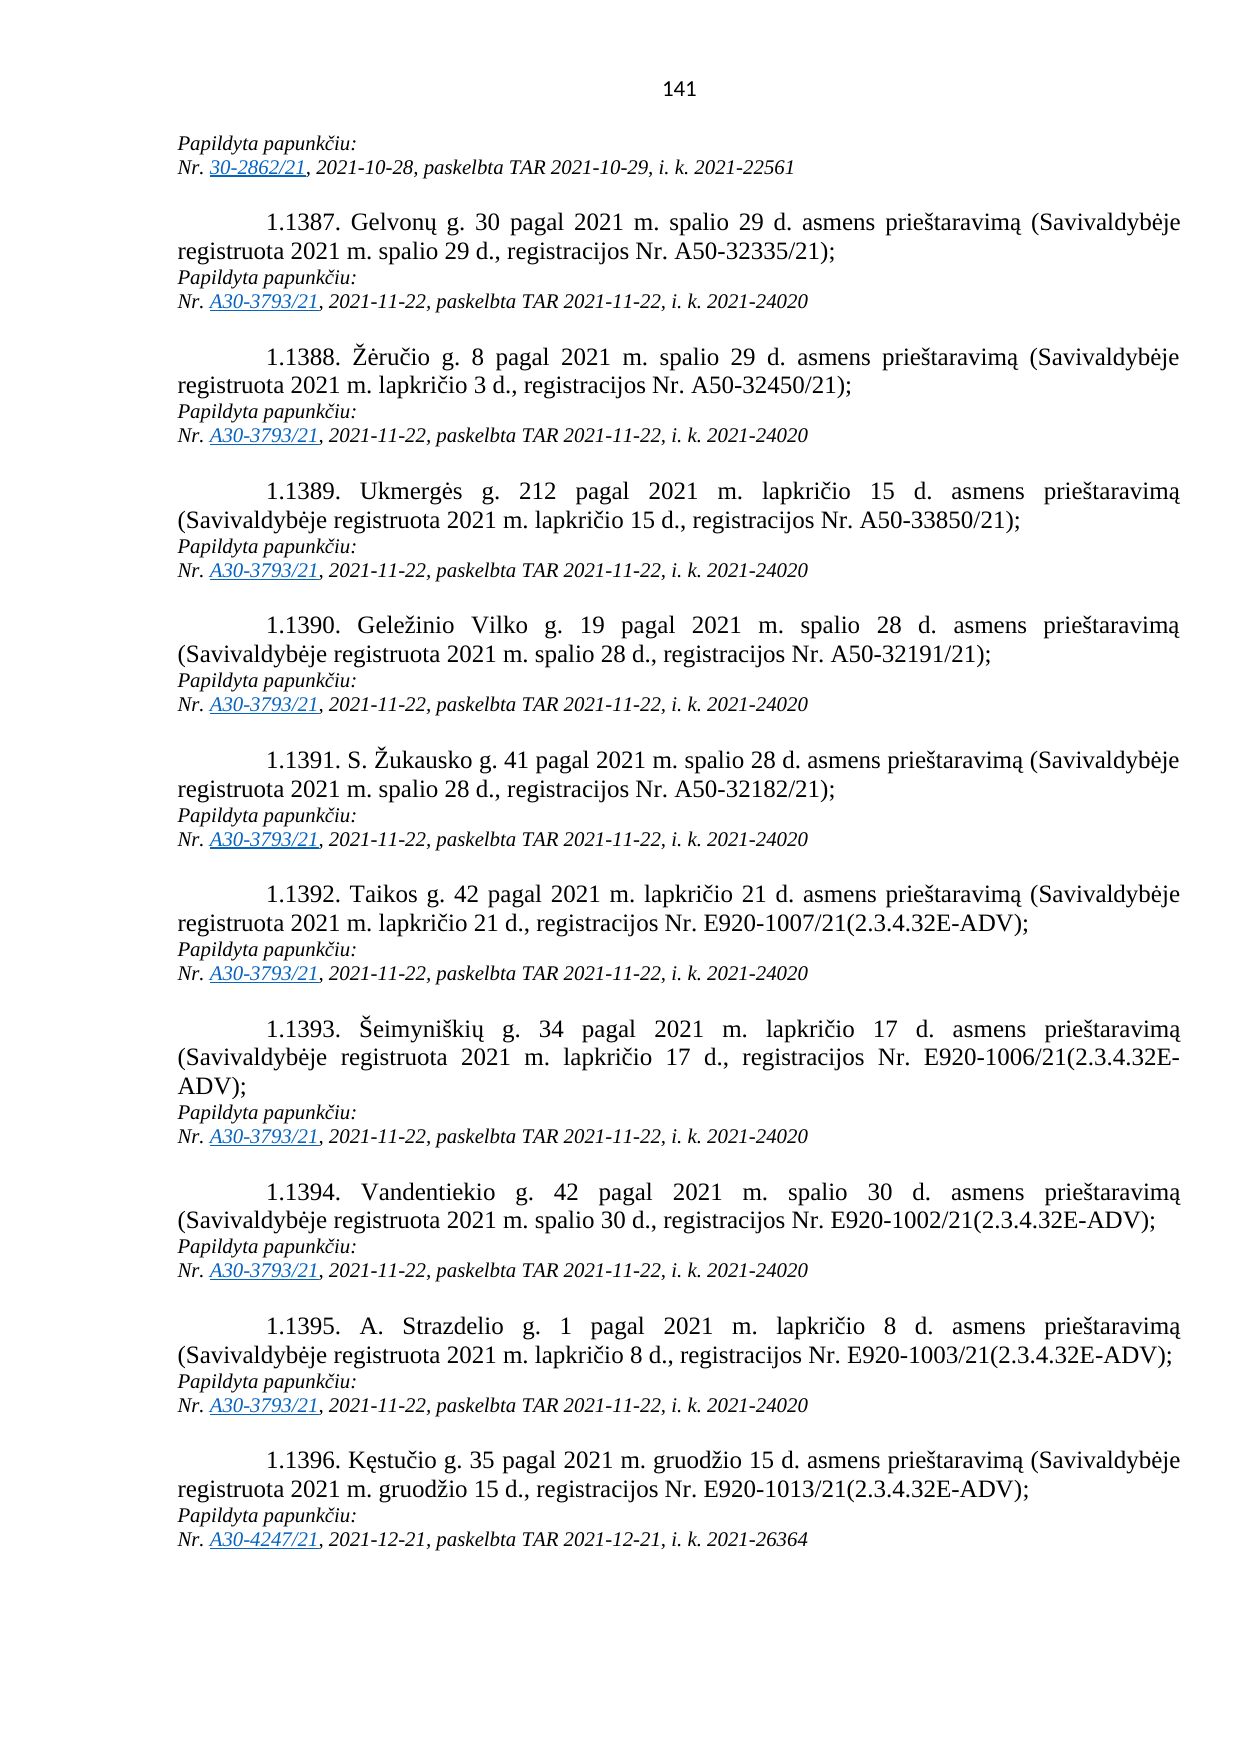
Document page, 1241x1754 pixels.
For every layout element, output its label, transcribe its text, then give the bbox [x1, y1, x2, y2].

text Papildyta papunkčiu: [177, 668, 1181, 692]
text 1.1394. Vandentiekio g. 42 pagal 2021 m. spalio 30 d. asmens prieštaravimą (Savivaldybėje registruota 2021 m. spalio 30 d., registracijos Nr. E920-1002/21(2.3.4.32E-ADV); [177, 1177, 1181, 1234]
text Papildyta papunkčiu: [177, 399, 1181, 423]
text Nr. A30-3793/21, 2021-11-22, paskelbta TAR 2021-11-22, i. k. 2021-24020 [177, 289, 1181, 313]
text Nr. A30-3793/21, 2021-11-22, paskelbta TAR 2021-11-22, i. k. 2021-24020 [177, 423, 1181, 447]
text Nr. A30-3793/21, 2021-11-22, paskelbta TAR 2021-11-22, i. k. 2021-24020 [177, 1258, 1181, 1282]
text Papildyta papunkčiu: [177, 1100, 1181, 1124]
text Papildyta papunkčiu: [177, 1369, 1181, 1393]
text Papildyta papunkčiu: [177, 131, 1181, 155]
text Papildyta papunkčiu: [177, 1234, 1181, 1258]
text Papildyta papunkčiu: [177, 534, 1181, 558]
text Papildyta papunkčiu: [177, 1503, 1181, 1527]
text Nr. A30-3793/21, 2021-11-22, paskelbta TAR 2021-11-22, i. k. 2021-24020 [177, 1393, 1181, 1417]
text Nr. A30-3793/21, 2021-11-22, paskelbta TAR 2021-11-22, i. k. 2021-24020 [177, 558, 1181, 582]
text 1.1395. A. Strazdelio g. 1 pagal 2021 m. lapkričio 8 d. asmens prieštaravimą (Savivaldybėje registruota 2021 m. lapkričio 8 d., registracijos Nr. E920-1003/21(2.3.4.32E-ADV); [177, 1311, 1181, 1369]
text Nr. A30-3793/21, 2021-11-22, paskelbta TAR 2021-11-22, i. k. 2021-24020 [177, 1124, 1181, 1148]
text Papildyta papunkčiu: [177, 937, 1181, 961]
text 1.1389. Ukmergės g. 212 pagal 2021 m. lapkričio 15 d. asmens prieštaravimą (Savivaldybėje registruota 2021 m. lapkričio 15 d., registracijos Nr. A50-33850/21); [177, 476, 1181, 534]
text Papildyta papunkčiu: [177, 802, 1181, 827]
text Nr. A30-3793/21, 2021-11-22, paskelbta TAR 2021-11-22, i. k. 2021-24020 [177, 692, 1181, 716]
text Nr. A30-3793/21, 2021-11-22, paskelbta TAR 2021-11-22, i. k. 2021-24020 [177, 961, 1181, 985]
text 1.1392. Taikos g. 42 pagal 2021 m. lapkričio 21 d. asmens prieštaravimą (Savivaldybėje registruota 2021 m. lapkričio 21 d., registracijos Nr. E920-1007/21(2.3.4.32E-ADV); [177, 879, 1181, 937]
text 1.1396. Kęstučio g. 35 pagal 2021 m. gruodžio 15 d. asmens prieštaravimą (Savivaldybėje registruota 2021 m. gruodžio 15 d., registracijos Nr. E920-1013/21(2.3.4.32E-ADV); [177, 1446, 1181, 1503]
text Papildyta papunkčiu: [177, 265, 1181, 289]
text 1.1390. Geležinio Vilko g. 19 pagal 2021 m. spalio 28 d. asmens prieštaravimą (Savivaldybėje registruota 2021 m. spalio 28 d., registracijos Nr. A50-32191/21); [177, 611, 1181, 668]
text 1.1391. S. Žukausko g. 41 pagal 2021 m. spalio 28 d. asmens prieštaravimą (Savivaldybėje registruota 2021 m. spalio 28 d., registracijos Nr. A50-32182/21); [177, 745, 1181, 802]
text Nr. 30-2862/21, 2021-10-28, paskelbta TAR 2021-10-29, i. k. 2021-22561 [177, 155, 1181, 179]
text 1.1393. Šeimyniškių g. 34 pagal 2021 m. lapkričio 17 d. asmens prieštaravimą (Savivaldybėje registruota 2021 m. lapkričio 17 d., registracijos Nr. E920-1006/21(2.3.4.32E-ADV); [177, 1014, 1181, 1100]
text Nr. A30-3793/21, 2021-11-22, paskelbta TAR 2021-11-22, i. k. 2021-24020 [177, 827, 1181, 851]
text Nr. A30-4247/21, 2021-12-21, paskelbta TAR 2021-12-21, i. k. 2021-26364 [177, 1527, 1181, 1551]
text 1.1388. Žėručio g. 8 pagal 2021 m. spalio 29 d. asmens prieštaravimą (Savivaldybėje registruota 2021 m. lapkričio 3 d., registracijos Nr. A50-32450/21); [177, 342, 1181, 399]
text 1.1387. Gelvonų g. 30 pagal 2021 m. spalio 29 d. asmens prieštaravimą (Savivaldybėje registruota 2021 m. spalio 29 d., registracijos Nr. A50-32335/21); [177, 207, 1181, 265]
